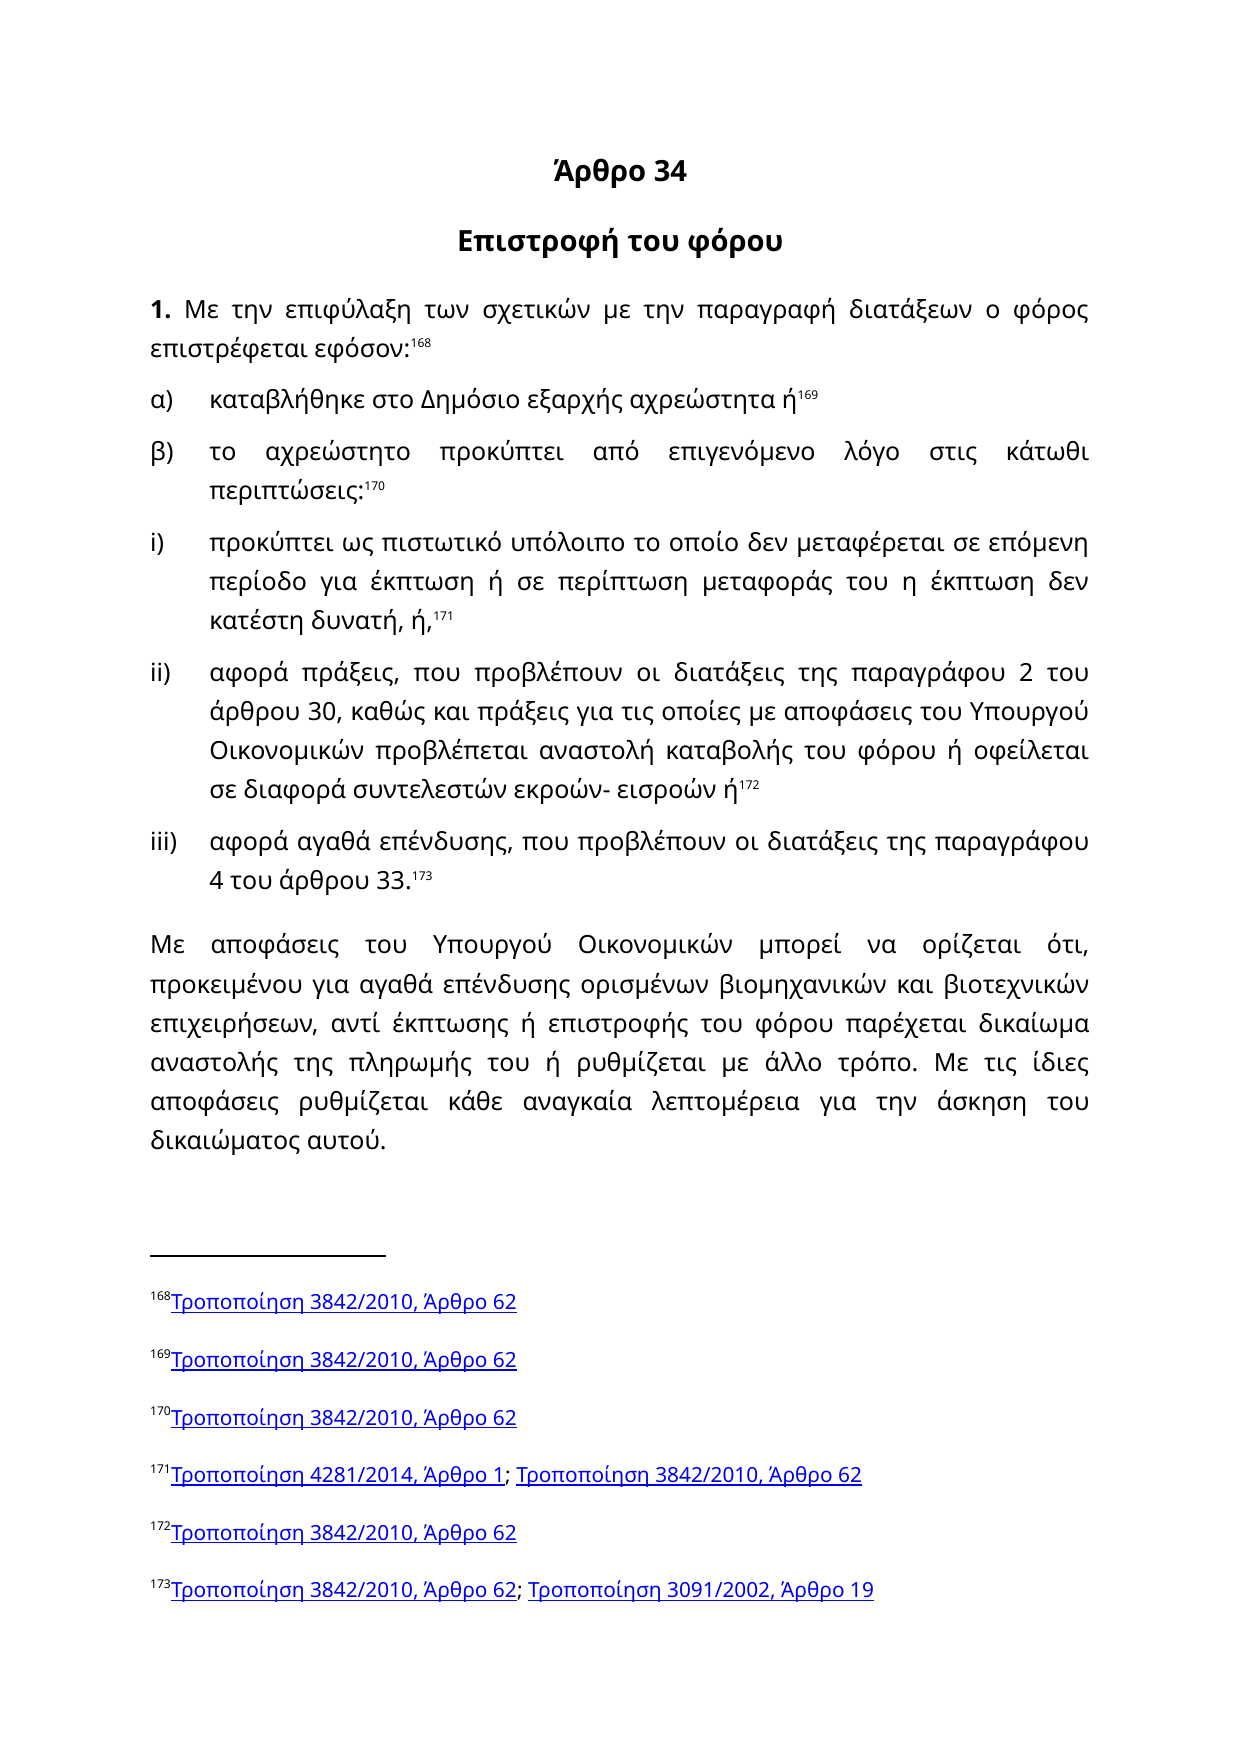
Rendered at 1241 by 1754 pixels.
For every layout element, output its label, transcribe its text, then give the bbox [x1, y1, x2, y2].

text Τροποποίηση 3842/2010, Άρθρο 62 [150, 1345, 1090, 1373]
list β) το αχρεώστητο προκύπτει από επιγενόμενο λόγο στις κάτωθι περιπτώσεις: [150, 434, 1090, 507]
text Τροποποίηση 3842/2010, Άρθρο 62; Τροποποίηση 3091/2002, Άρθρο 19 [150, 1576, 1090, 1604]
list iii) αφορά αγαθά επένδυσης, που προβλέπουν οι διατάξεις της παραγράφου 4 του άρθρου 33. [150, 824, 1090, 897]
text Τροποποίηση 3842/2010, Άρθρο 62 [150, 1287, 1090, 1316]
text Τροποποίηση 4281/2014, Άρθρο 1; Τροποποίηση 3842/2010, Άρθρο 62 [150, 1460, 1090, 1489]
list α) καταβλήθηκε στο Δημόσιο εξαρχής αχρεώστητα ή [150, 382, 1090, 416]
list ii) αφορά πράξεις, που προβλέπουν οι διατάξεις της παραγράφου 2 του άρθρου 30, καθώς και πράξεις για τις οποίες με αποφάσεις του Υπουργού Οικονομικών προβλέπεται αναστολή καταβολής του φόρου ή οφείλεται σε διαφορά συντελεστών εκροών- εισροών ή [150, 654, 1090, 806]
text 1. Με την επιφύλαξη των σχετικών με την παραγραφή διατάξεων ο φόρος επιστρέφεται εφόσον: [150, 291, 1090, 364]
text Τροποποίηση 3842/2010, Άρθρο 62 [150, 1403, 1090, 1431]
list i) προκύπτει ως πιστωτικό υπόλοιπο το οποίο δεν μεταφέρεται σε επόμενη περίοδο για έκπτωση ή σε περίπτωση μεταφοράς του η έκπτωση δεν κατέστη δυνατή, ή, [150, 524, 1090, 637]
subtitle Άρθρο 34 [150, 150, 1090, 190]
subtitle Επιστροφή του φόρου [150, 221, 1090, 260]
text Τροποποίηση 3842/2010, Άρθρο 62 [150, 1518, 1090, 1546]
text Με αποφάσεις του Υπουργού Οικονομικών μπορεί να ορίζεται ότι, προκειμένου για αγαθά επένδυσης ορισμένων βιομηχανικών και βιοτεχνικών επιχειρήσεων, αντί έκπτωσης ή επιστροφής του φόρου παρέχεται δικαίωμα αναστολής της πληρωμής του ή ρυθμίζεται με άλλο τρόπο. Με τις ίδιες αποφάσεις ρυθμίζεται κάθε αναγκαία λεπτομέρεια για την άσκηση του δικαιώματος αυτού. [150, 927, 1090, 1157]
